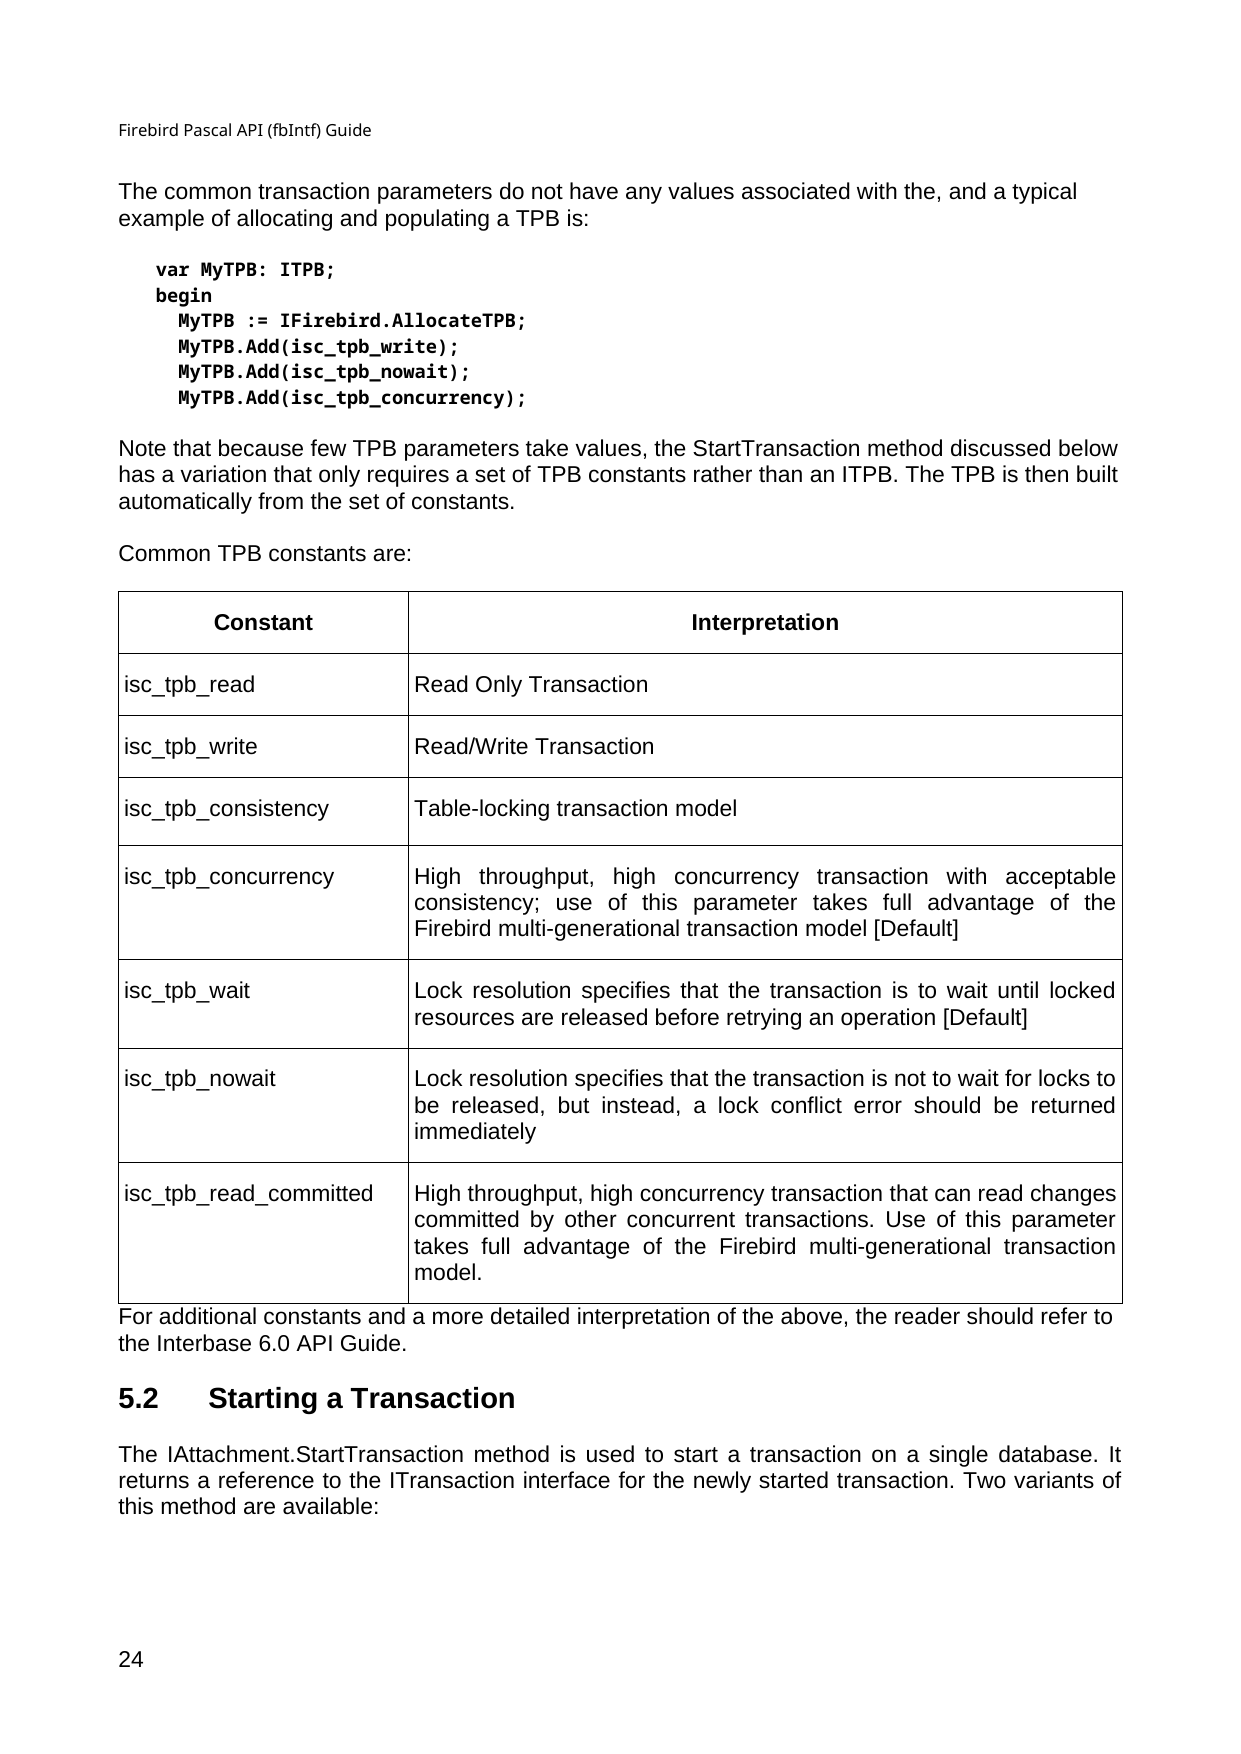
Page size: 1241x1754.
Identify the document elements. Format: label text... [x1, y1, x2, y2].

table_header Constant [119, 592, 408, 653]
text The IAttachment.StartTransaction method is used to start a transaction on a single database. It returns a reference to the ITransaction interface for the newly started transaction. Two variants of this method are available: [118, 1441, 1122, 1519]
table_cell Read/Write Transaction [409, 716, 1122, 777]
table_cell High throughput, high concurrency transaction with acceptable consistency; use of this parameter takes full advantage of the Firebird multi-generational transaction model [Default] [409, 846, 1122, 959]
table_cell isc_tpb_read [119, 654, 408, 715]
text MyTPB.Add(isc_tpb_concurrency); [156, 384, 1122, 409]
text MyTPB.Add(isc_tpb_write); [156, 333, 1122, 358]
table_cell isc_tpb_read_committed [119, 1163, 408, 1303]
table_cell Lock resolution specifies that the transaction is not to wait for locks to be released, but instead, a lock conflict error should be returned immediately [409, 1049, 1122, 1162]
text begin [156, 282, 1122, 307]
table_cell Table-locking transaction model [409, 778, 1122, 845]
table_cell High throughput, high concurrency transaction that can read changes committed by other concurrent transactions. Use of this parameter takes full advantage of the Firebird multi-generational transaction model. [409, 1163, 1122, 1303]
table_cell Read Only Transaction [409, 654, 1122, 715]
text Common TPB constants are: [118, 539, 1122, 566]
table_cell Lock resolution specifies that the transaction is to wait until locked resources are released before retrying an operation [Default] [409, 960, 1122, 1048]
table_cell isc_tpb_concurrency [119, 846, 408, 959]
text For additional constants and a more detailed interpretation of the above, the reader should refer to the Interbase 6.0 API Guide. [118, 1304, 1122, 1356]
table_cell isc_tpb_write [119, 716, 408, 777]
text Note that because few TPB parameters take values, the StartTransaction method discussed below has a variation that only requires a set of TPB constants rather than an ITPB. The TPB is then built automatically from the set of constants. [118, 435, 1122, 514]
table_cell isc_tpb_consistency [119, 778, 408, 845]
text The common transaction parameters do not have any values associated with the, and a typical example of allocating and populating a TPB is: [118, 178, 1122, 231]
table_cell isc_tpb_nowait [119, 1049, 408, 1162]
subtitle Starting a Transaction [118, 1381, 1122, 1415]
text var MyTPB: ITPB; [156, 256, 1122, 282]
table_header Interpretation [409, 592, 1122, 653]
text MyTPB := IFirebird.AllocateTPB; [156, 307, 1122, 333]
text MyTPB.Add(isc_tpb_nowait); [156, 358, 1122, 384]
table_cell isc_tpb_wait [119, 960, 408, 1048]
